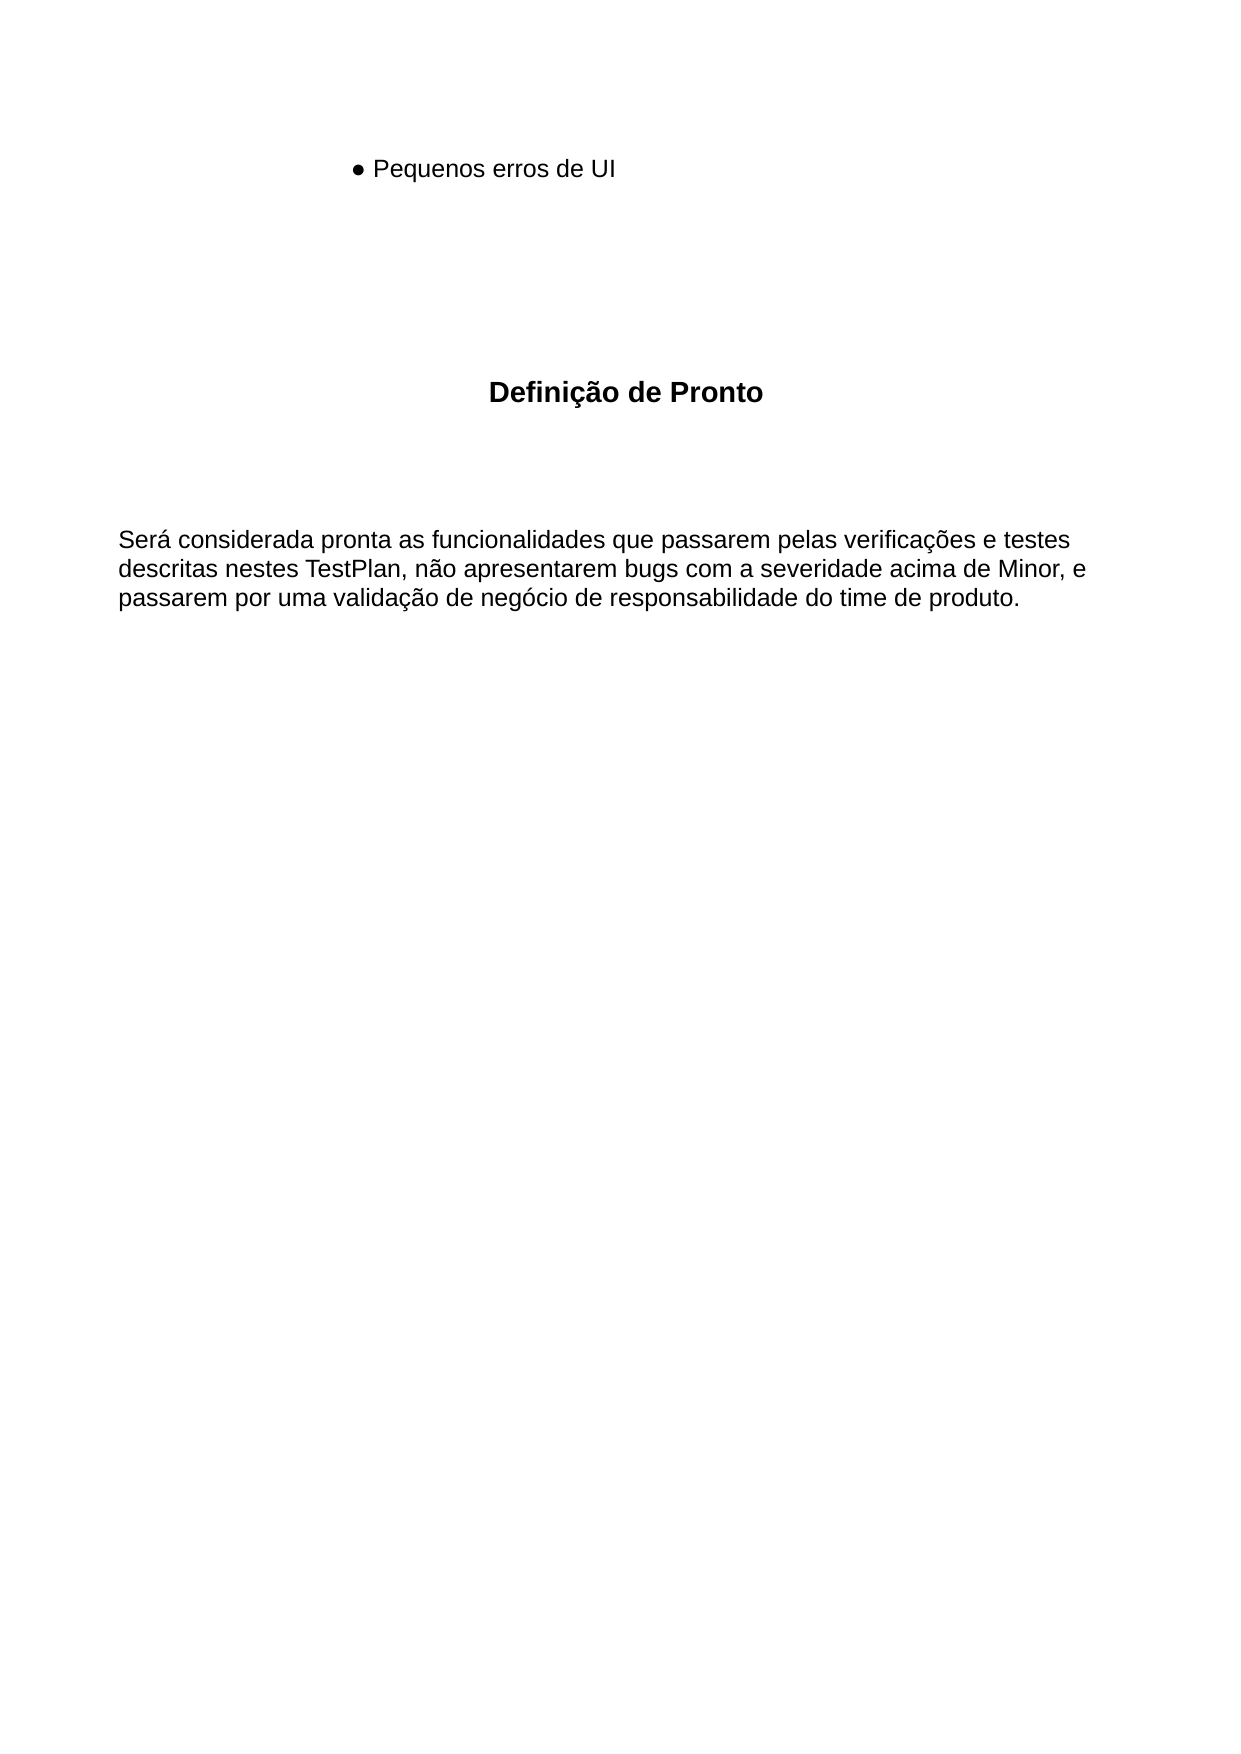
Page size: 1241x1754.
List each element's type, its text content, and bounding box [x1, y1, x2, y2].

text Definição de Pronto [118, 375, 1122, 409]
table_cell [119, 118, 162, 296]
table_cell ● Pequenos erros de UI [340, 118, 1003, 296]
table_cell [162, 118, 340, 296]
text Será considerada pronta as funcionalidades que passarem pelas verificações e testes descritas nestes TestPlan, não apresentarem bugs com a severidade acima de Minor, e passarem por uma validação de negócio de responsabilidade do time de produto. [118, 525, 1122, 611]
